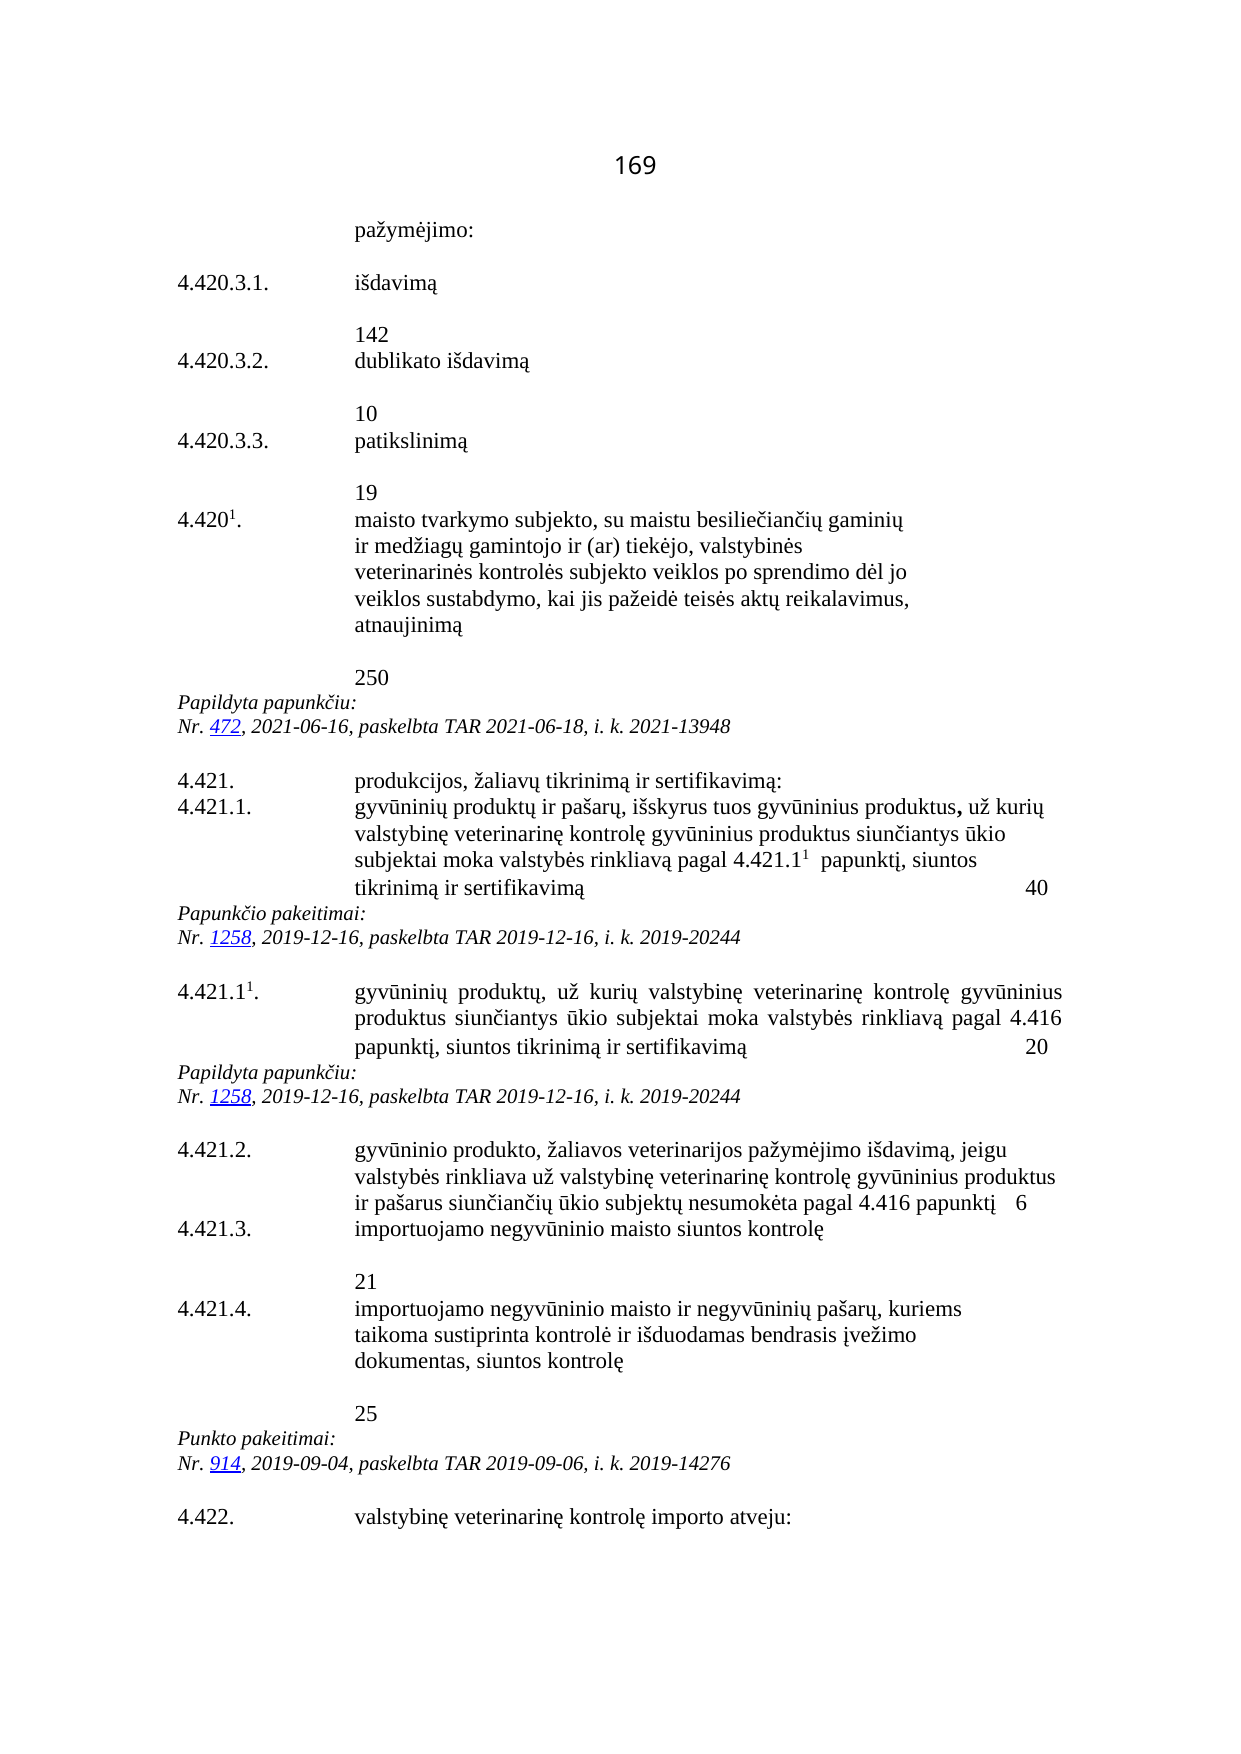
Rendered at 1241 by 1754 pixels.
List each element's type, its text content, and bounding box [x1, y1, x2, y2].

text 4.420.3.1. išdavimą 142 [177, 268, 945, 348]
text Nr. 1258, 2019-12-16, paskelbta TAR 2019-12-16, i. k. 2019-20244 [177, 925, 1093, 949]
text 4.421.3. importuojamo negyvūninio maisto siuntos kontrolę 21 [177, 1216, 1034, 1294]
text 4.421.11. gyvūninių produktų, už kurių valstybinę veterinarinę kontrolę gyvūninius produktus siunčiantys ūkio subjektai moka valstybės rinkliavą pagal 4.416 papunktį, siuntos tikrinimą ir sertifikavimą 20 [177, 978, 1063, 1059]
text 4.421.1. gyvūninių produktų ir pašarų, išskyrus tuos gyvūninius produktus, už kurių valstybinę veterinarinę kontrolę gyvūninius produktus siunčiantys ūkio subjektai moka valstybės rinkliavą pagal 4.421.11 papunktį, siuntos tikrinimą ir sertifikavimą 40 [177, 793, 1063, 901]
text Nr. 1258, 2019-12-16, paskelbta TAR 2019-12-16, i. k. 2019-20244 [177, 1084, 1093, 1108]
text Papunkčio pakeitimai: [177, 901, 1093, 925]
text 4.420.3.2. dublikato išdavimą 10 [177, 348, 945, 427]
text Punkto pakeitimai: [177, 1426, 1093, 1450]
text Nr. 914, 2019-09-04, paskelbta TAR 2019-09-06, i. k. 2019-14276 [177, 1450, 1093, 1474]
text Nr. 472, 2021-06-16, paskelbta TAR 2021-06-18, i. k. 2021-13948 [177, 714, 1093, 738]
text 4.421.2. gyvūninio produkto, žaliavos veterinarijos pažymėjimo išdavimą, jeigu valstybės rinkliava už valstybinę veterinarinę kontrolę gyvūninius produktus ir pašarus siunčiančių ūkio subjektų nesumokėta pagal 4.416 papunktį 6 [177, 1136, 1063, 1216]
text Papildyta papunkčiu: [177, 1059, 1093, 1084]
text 4.420.3.3. patikslinimą 19 [177, 427, 945, 506]
text 4.4201. maisto tvarkymo subjekto, su maistu besiliečiančių gaminių ir medžiagų gamintojo ir (ar) tiekėjo, valstybinės veterinarinės kontrolės subjekto veiklos po sprendimo dėl jo veiklos sustabdymo, kai jis pažeidė teisės aktų reikalavimus, atnaujinimą 250 [177, 506, 916, 690]
text 4.422. valstybinę veterinarinę kontrolę importo atveju: [177, 1503, 945, 1556]
text 4.421. produkcijos, žaliavų tikrinimą ir sertifikavimą: [177, 767, 1034, 793]
text 4.421.4. importuojamo negyvūninio maisto ir negyvūninių pašarų, kuriems taikoma sustiprinta kontrolė ir išduodamas bendrasis įvežimo dokumentas, siuntos kontrolę 25 [177, 1294, 1034, 1426]
text Papildyta papunkčiu: [177, 690, 1093, 714]
text pažymėjimo: [354, 216, 945, 268]
